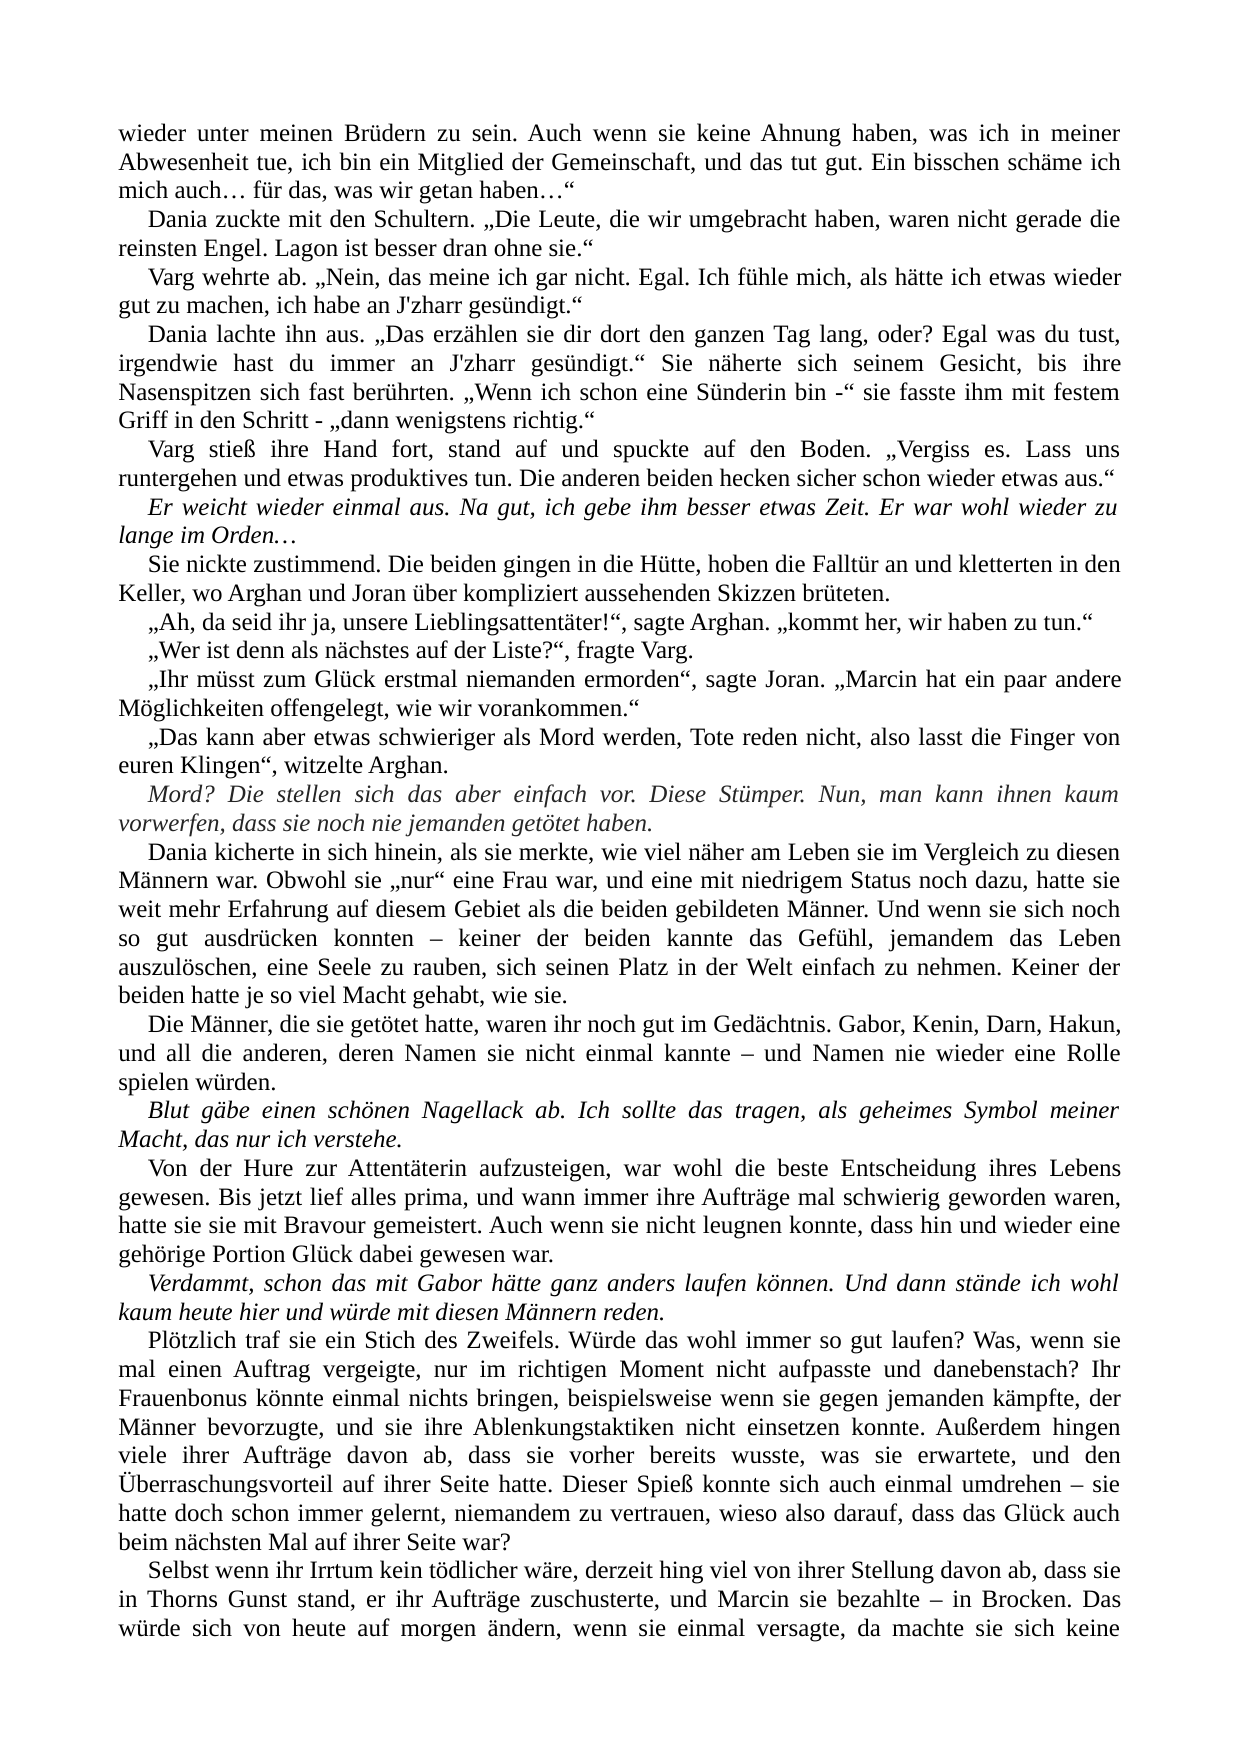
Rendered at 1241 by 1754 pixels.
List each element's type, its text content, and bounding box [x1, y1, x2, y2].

text Varg wehrte ab. „Nein, das meine ich gar nicht. Egal. Ich fühle mich, als hätte ich etwas wieder gut zu machen, ich habe an J'zharr gesündigt.“ [118, 262, 1122, 319]
text „Ah, da seid ihr ja, unsere Lieblingsattentäter!“, sagte Arghan. „kommt her, wir haben zu tun.“ [118, 607, 1122, 636]
text Dania zuckte mit den Schultern. „Die Leute, die wir umgebracht haben, waren nicht gerade die reinsten Engel. Lagon ist besser dran ohne sie.“ [118, 204, 1122, 262]
text Dania kicherte in sich hinein, als sie merkte, wie viel näher am Leben sie im Vergleich zu diesen Männern war. Obwohl sie „nur“ eine Frau war, und eine mit niedrigem Status noch dazu, hatte sie weit mehr Erfahrung auf diesem Gebiet als die beiden gebildeten Männer. Und wenn sie sich noch so gut ausdrücken konnten – keiner der beiden kannte das Gefühl, jemandem das Leben auszulöschen, eine Seele zu rauben, sich seinen Platz in der Welt einfach zu nehmen. Keiner der beiden hatte je so viel Macht gehabt, wie sie. [118, 837, 1122, 1009]
text Verdammt, schon das mit Gabor hätte ganz anders laufen können. Und dann stände ich wohl kaum heute hier und würde mit diesen Männern reden. [118, 1268, 1122, 1326]
text Varg stieß ihre Hand fort, stand auf und spuckte auf den Boden. „Vergiss es. Lass uns runtergehen und etwas produktives tun. Die anderen beiden hecken sicher schon wieder etwas aus.“ [118, 434, 1122, 492]
text Mord? Die stellen sich das aber einfach vor. Diese Stümper. Nun, man kann ihnen kaum vorwerfen, dass sie noch nie jemanden getötet haben. [118, 779, 1122, 837]
text Plötzlich traf sie ein Stich des Zweifels. Würde das wohl immer so gut laufen? Was, wenn sie mal einen Auftrag vergeigte, nur im richtigen Moment nicht aufpasste und danebenstach? Ihr Frauenbonus könnte einmal nichts bringen, beispielsweise wenn sie gegen jemanden kämpfte, der Männer bevorzugte, und sie ihre Ablenkungstaktiken nicht einsetzen konnte. Außerdem hingen viele ihrer Aufträge davon ab, dass sie vorher bereits wusste, was sie erwartete, und den Überraschungsvorteil auf ihrer Seite hatte. Dieser Spieß konnte sich auch einmal umdrehen – sie hatte doch schon immer gelernt, niemandem zu vertrauen, wieso also darauf, dass das Glück auch beim nächsten Mal auf ihrer Seite war? [118, 1326, 1122, 1556]
text „Das kann aber etwas schwieriger als Mord werden, Tote reden nicht, also lasst die Finger von euren Klingen“, witzelte Arghan. [118, 722, 1122, 779]
text Von der Hure zur Attentäterin aufzusteigen, war wohl die beste Entscheidung ihres Lebens gewesen. Bis jetzt lief alles prima, und wann immer ihre Aufträge mal schwierig geworden waren, hatte sie sie mit Bravour gemeistert. Auch wenn sie nicht leugnen konnte, dass hin und wieder eine gehörige Portion Glück dabei gewesen war. [118, 1153, 1122, 1268]
text „Ihr müsst zum Glück erstmal niemanden ermorden“, sagte Joran. „Marcin hat ein paar andere Möglichkeiten offengelegt, wie wir vorankommen.“ [118, 664, 1122, 722]
text „Wer ist denn als nächstes auf der Liste?“, fragte Varg. [118, 636, 1122, 664]
text Er weicht wieder einmal aus. Na gut, ich gebe ihm besser etwas Zeit. Er war wohl wieder zu lange im Orden… [118, 492, 1122, 549]
text Die Männer, die sie getötet hatte, waren ihr noch gut im Gedächtnis. Gabor, Kenin, Darn, Hakun, und all die anderen, deren Namen sie nicht einmal kannte – und Namen nie wieder eine Rolle spielen würden. [118, 1009, 1122, 1096]
text Dania lachte ihn aus. „Das erzählen sie dir dort den ganzen Tag lang, oder? Egal was du tust, irgendwie hast du immer an J'zharr gesündigt.“ Sie näherte sich seinem Gesicht, bis ihre Nasenspitzen sich fast berührten. „Wenn ich schon eine Sünderin bin -“ sie fasste ihm mit festem Griff in den Schritt - „dann wenigstens richtig.“ [118, 319, 1122, 434]
text Blut gäbe einen schönen Nagellack ab. Ich sollte das tragen, als geheimes Symbol meiner Macht, das nur ich verstehe. [118, 1096, 1122, 1153]
text Sie nickte zustimmend. Die beiden gingen in die Hütte, hoben die Falltür an und kletterten in den Keller, wo Arghan und Joran über kompliziert aussehenden Skizzen brüteten. [118, 549, 1122, 607]
text wieder unter meinen Brüdern zu sein. Auch wenn sie keine Ahnung haben, was ich in meiner Abwesenheit tue, ich bin ein Mitglied der Gemeinschaft, und das tut gut. Ein bisschen schäme ich mich auch… für das, was wir getan haben…“ [118, 118, 1122, 204]
text Selbst wenn ihr Irrtum kein tödlicher wäre, derzeit hing viel von ihrer Stellung davon ab, dass sie in Thorns Gunst stand, er ihr Aufträge zuschusterte, und Marcin sie bezahlte – in Brocken. Das würde sich von heute auf morgen ändern, wenn sie einmal versagte, da machte sie sich keine [118, 1556, 1122, 1642]
